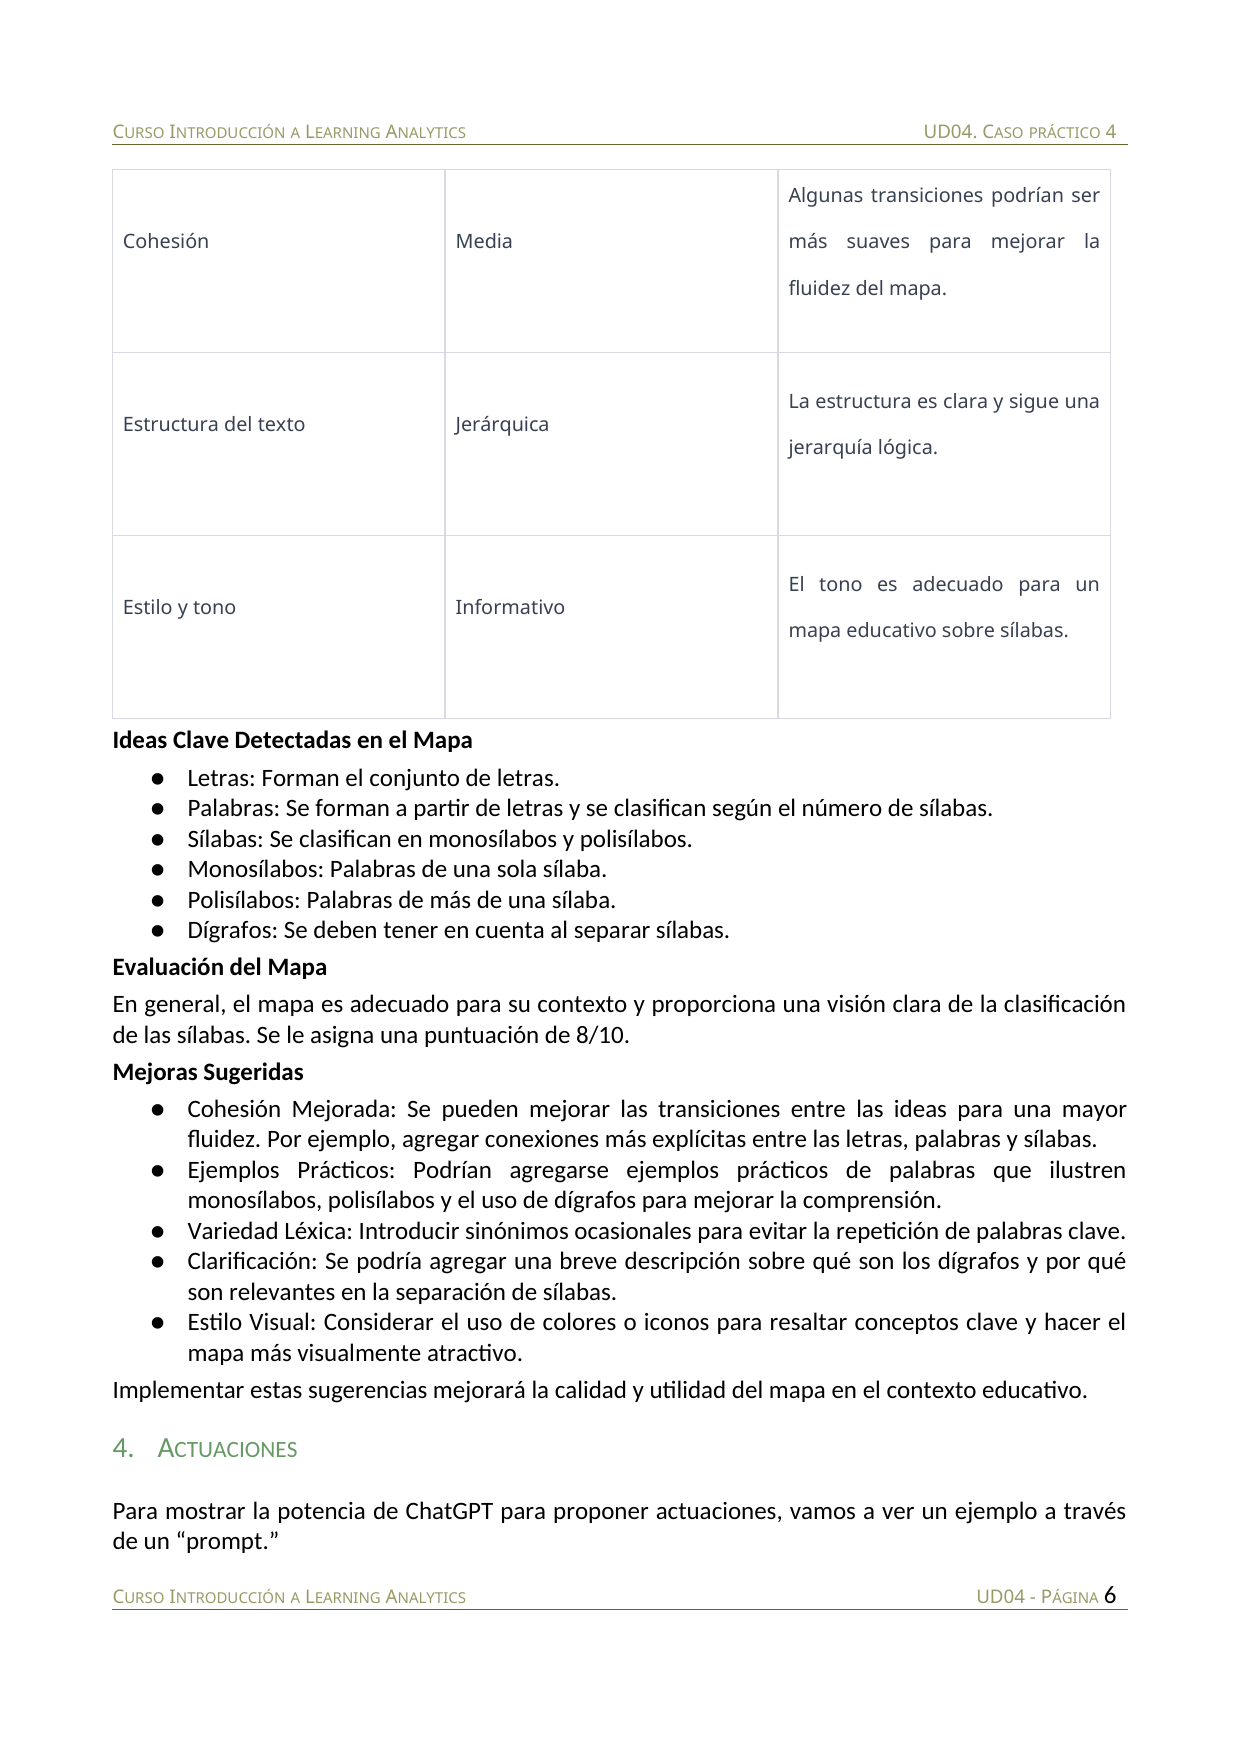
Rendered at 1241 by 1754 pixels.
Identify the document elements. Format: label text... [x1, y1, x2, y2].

list Estilo Visual: Considerar el uso de colores o iconos para resaltar conceptos clave y hacer el mapa más visualmente atractivo. [150, 1306, 1128, 1367]
text Evaluación del Mapa [112, 951, 1128, 982]
list Monosílabos: Palabras de una sola sílaba. [150, 853, 1128, 884]
list Polisílabos: Palabras de más de una sílaba. [150, 884, 1128, 914]
list Dígrafos: Se deben tener en cuenta al separar sílabas. [150, 914, 1128, 945]
table_cell La estructura es clara y sigue una jerarquía lógica. [779, 353, 1110, 535]
text Ideas Clave Detectadas en el Mapa [112, 725, 1128, 755]
text Mejoras Sugeridas [112, 1056, 1128, 1086]
list Variedad Léxica: Introducir sinónimos ocasionales para evitar la repetición de palabras clave. [150, 1215, 1128, 1245]
table_cell Cohesión [113, 170, 444, 352]
subtitle Actuaciones [112, 1429, 1128, 1465]
list Clarificación: Se podría agregar una breve descripción sobre qué son los dígrafos y por qué son relevantes en la separación de sílabas. [150, 1245, 1128, 1306]
list Sílabas: Se clasifican en monosílabos y polisílabos. [150, 823, 1128, 853]
text En general, el mapa es adecuado para su contexto y proporciona una visión clara de la clasificación de las sílabas. Se le asigna una puntuación de 8/10. [112, 988, 1128, 1049]
table_cell Estilo y tono [113, 536, 444, 717]
list Cohesión Mejorada: Se pueden mejorar las transiciones entre las ideas para una mayor fluidez. Por ejemplo, agregar conexiones más explícitas entre las letras, palabras y sílabas. [150, 1093, 1128, 1154]
list Palabras: Se forman a partir de letras y se clasifican según el número de sílabas. [150, 792, 1128, 823]
list Letras: Forman el conjunto de letras. [150, 762, 1128, 792]
text Para mostrar la potencia de ChatGPT para proponer actuaciones, vamos a ver un ejemplo a través de un “prompt.” [112, 1495, 1128, 1556]
text Implementar estas sugerencias mejorará la calidad y utilidad del mapa en el contexto educativo. [112, 1374, 1128, 1404]
table_cell Estructura del texto [113, 353, 444, 535]
list Ejemplos Prácticos: Podrían agregarse ejemplos prácticos de palabras que ilustren monosílabos, polisílabos y el uso de dígrafos para mejorar la comprensión. [150, 1154, 1128, 1215]
table_cell Media [446, 170, 777, 352]
table_cell Jerárquica [446, 353, 777, 535]
table_cell Informativo [446, 536, 777, 717]
table_cell El tono es adecuado para un mapa educativo sobre sílabas. [779, 536, 1110, 717]
table_cell Algunas transiciones podrían ser más suaves para mejorar la fluidez del mapa. [779, 170, 1110, 352]
